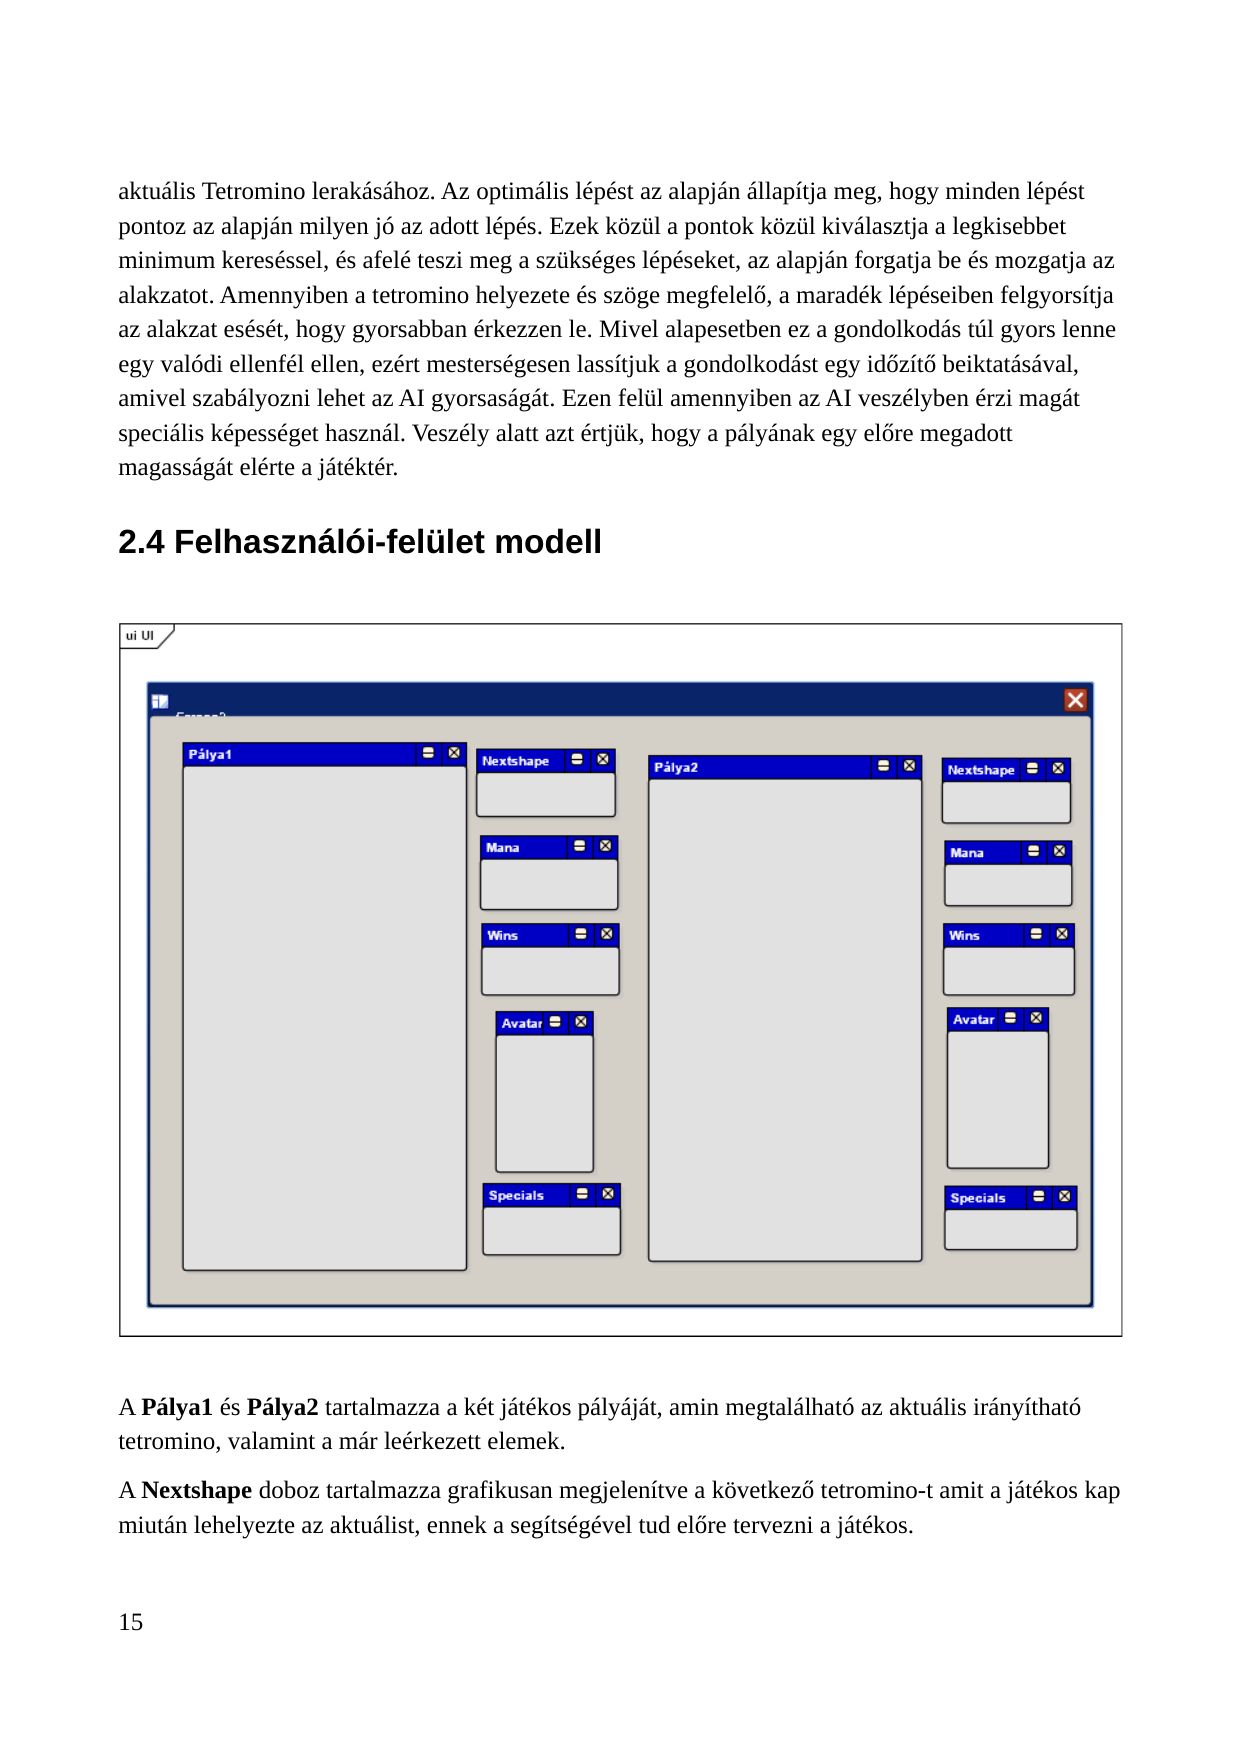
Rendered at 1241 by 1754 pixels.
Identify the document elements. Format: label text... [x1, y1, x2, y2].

picture [118, 622, 1123, 1337]
subtitle 2.4 Felhasználói-felület modell [118, 522, 1122, 561]
text A Nextshape doboz tartalmazza grafikusan megjelenítve a következő tetromino-t amit a játékos kap miután lehelyezte az aktuálist, ennek a segítségével tud előre tervezni a játékos. [118, 1475, 1122, 1538]
text aktuális Tetromino lerakásához. Az optimális lépést az alapján állapítja meg, hogy minden lépést pontoz az alapján milyen jó az adott lépés. Ezek közül a pontok közül kiválasztja a legkisebbet minimum kereséssel, és afelé teszi meg a szükséges lépéseket, az alapján forgatja be és mozgatja az alakzatot. Amennyiben a tetromino helyezete és szöge megfelelő, a maradék lépéseiben felgyorsítja az alakzat esését, hogy gyorsabban érkezzen le. Mivel alapesetben ez a gondolkodás túl gyors lenne egy valódi ellenfél ellen, ezért mesterségesen lassítjuk a gondolkodást egy időzítő beiktatásával, amivel szabályozni lehet az AI gyorsaságát. Ezen felül amennyiben az AI veszélyben érzi magát speciális képességet használ. Veszély alatt azt értjük, hogy a pályának egy előre megadott magasságát elérte a játéktér. [118, 176, 1122, 481]
text A Pálya1 és Pálya2 tartalmazza a két játékos pályáját, amin megtalálható az aktuális irányítható tetromino, valamint a már leérkezett elemek. [118, 1392, 1122, 1455]
